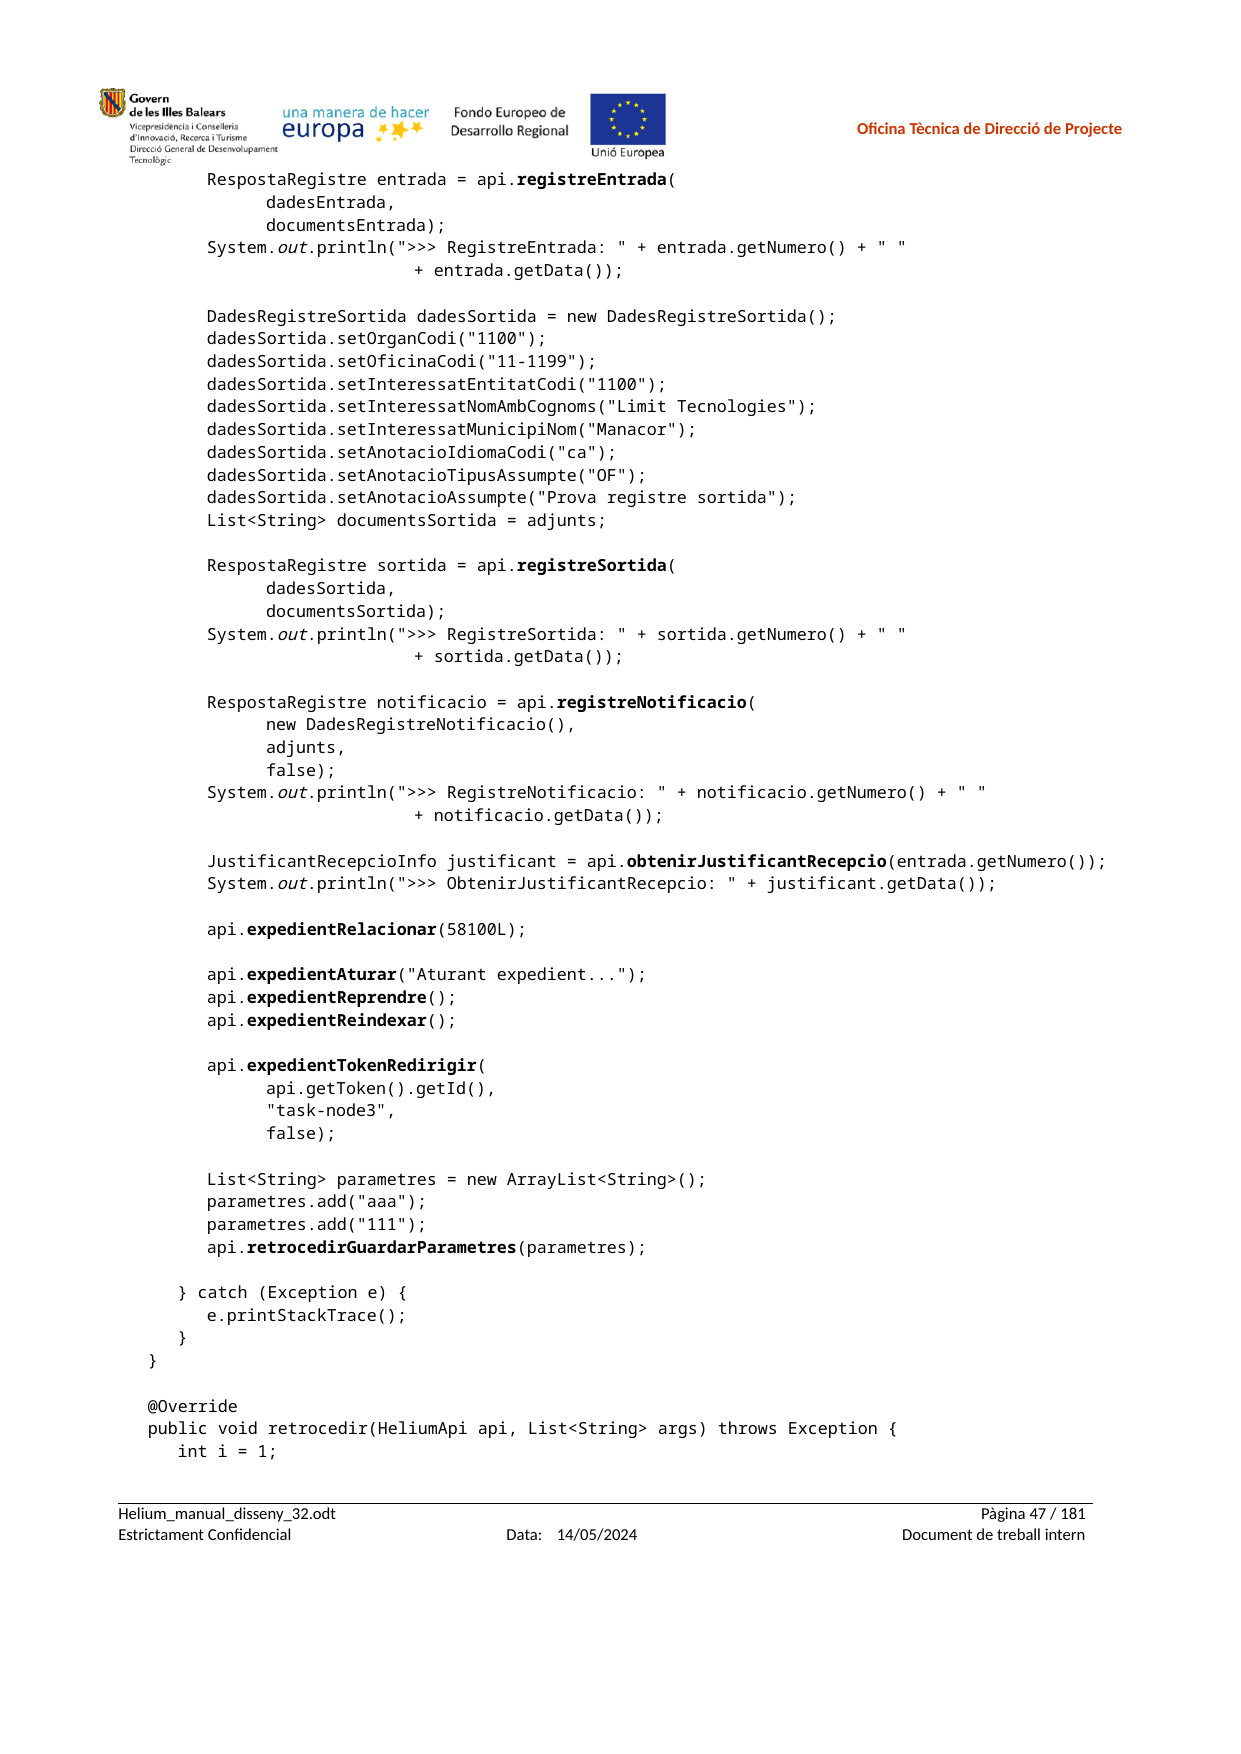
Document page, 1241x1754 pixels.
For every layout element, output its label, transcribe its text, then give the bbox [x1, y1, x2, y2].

text dadesSortida, [118, 577, 1122, 599]
text "task-node3", [118, 1099, 1122, 1122]
text DadesRegistreSortida dadesSortida = new DadesRegistreSortida(); [118, 304, 1122, 327]
text documentsEntrada); [118, 213, 1122, 236]
text documentsSortida); [118, 599, 1122, 622]
text api.expedientReindexar(); [118, 1008, 1122, 1031]
text e.printStackTrace(); [118, 1303, 1122, 1326]
text dadesSortida.setInteressatNomAmbCognoms("Limit Tecnologies"); [118, 395, 1122, 418]
text @Override [118, 1394, 1122, 1417]
text false); [118, 758, 1122, 781]
text + entrada.getData()); [118, 259, 1122, 281]
text adjunts, [118, 736, 1122, 758]
text } [118, 1326, 1122, 1349]
text List<String> documentsSortida = adjunts; [118, 508, 1122, 531]
text dadesSortida.setAnotacioTipusAssumpte("OF"); [118, 463, 1122, 486]
picture [99, 87, 668, 166]
text + sortida.getData()); [118, 645, 1122, 667]
text api.retrocedirGuardarParametres(parametres); [118, 1235, 1122, 1258]
text parametres.add("aaa"); [118, 1190, 1122, 1212]
text List<String> parametres = new ArrayList<String>(); [118, 1167, 1122, 1190]
text api.expedientRelacionar(58100L); [118, 917, 1122, 940]
text parametres.add("111"); [118, 1212, 1122, 1235]
text api.expedientAturar("Aturant expedient..."); [118, 963, 1122, 985]
text dadesSortida.setInteressatMunicipiNom("Manacor"); [118, 418, 1122, 440]
text JustificantRecepcioInfo justificant = api.obtenirJustificantRecepcio(entrada.getNumero()); [118, 849, 1122, 872]
text dadesSortida.setAnotacioIdiomaCodi("ca"); [118, 440, 1122, 463]
text RespostaRegistre entrada = api.registreEntrada( [118, 168, 1122, 191]
text System.out.println(">>> RegistreEntrada: " + entrada.getNumero() + " " [118, 236, 1122, 259]
text dadesSortida.setOrganCodi("1100"); [118, 327, 1122, 349]
text dadesEntrada, [118, 191, 1122, 213]
text } catch (Exception e) { [118, 1281, 1122, 1303]
text api.getToken().getId(), [118, 1076, 1122, 1099]
text public void retrocedir(HeliumApi api, List<String> args) throws Exception { [118, 1417, 1122, 1439]
text api.expedientTokenRedirigir( [118, 1053, 1122, 1076]
text } [118, 1349, 1122, 1371]
text new DadesRegistreNotificacio(), [118, 713, 1122, 736]
text RespostaRegistre sortida = api.registreSortida( [118, 554, 1122, 577]
text dadesSortida.setAnotacioAssumpte("Prova registre sortida"); [118, 486, 1122, 508]
text System.out.println(">>> RegistreNotificacio: " + notificacio.getNumero() + " " [118, 781, 1122, 804]
text System.out.println(">>> ObtenirJustificantRecepcio: " + justificant.getData()); [118, 872, 1122, 894]
text api.expedientReprendre(); [118, 985, 1122, 1008]
text RespostaRegistre notificacio = api.registreNotificacio( [118, 690, 1122, 713]
text false); [118, 1122, 1122, 1144]
text + notificacio.getData()); [118, 804, 1122, 826]
text int i = 1; [118, 1439, 1122, 1462]
text dadesSortida.setOficinaCodi("11-1199"); [118, 349, 1122, 372]
text dadesSortida.setInteressatEntitatCodi("1100"); [118, 372, 1122, 395]
text System.out.println(">>> RegistreSortida: " + sortida.getNumero() + " " [118, 622, 1122, 645]
